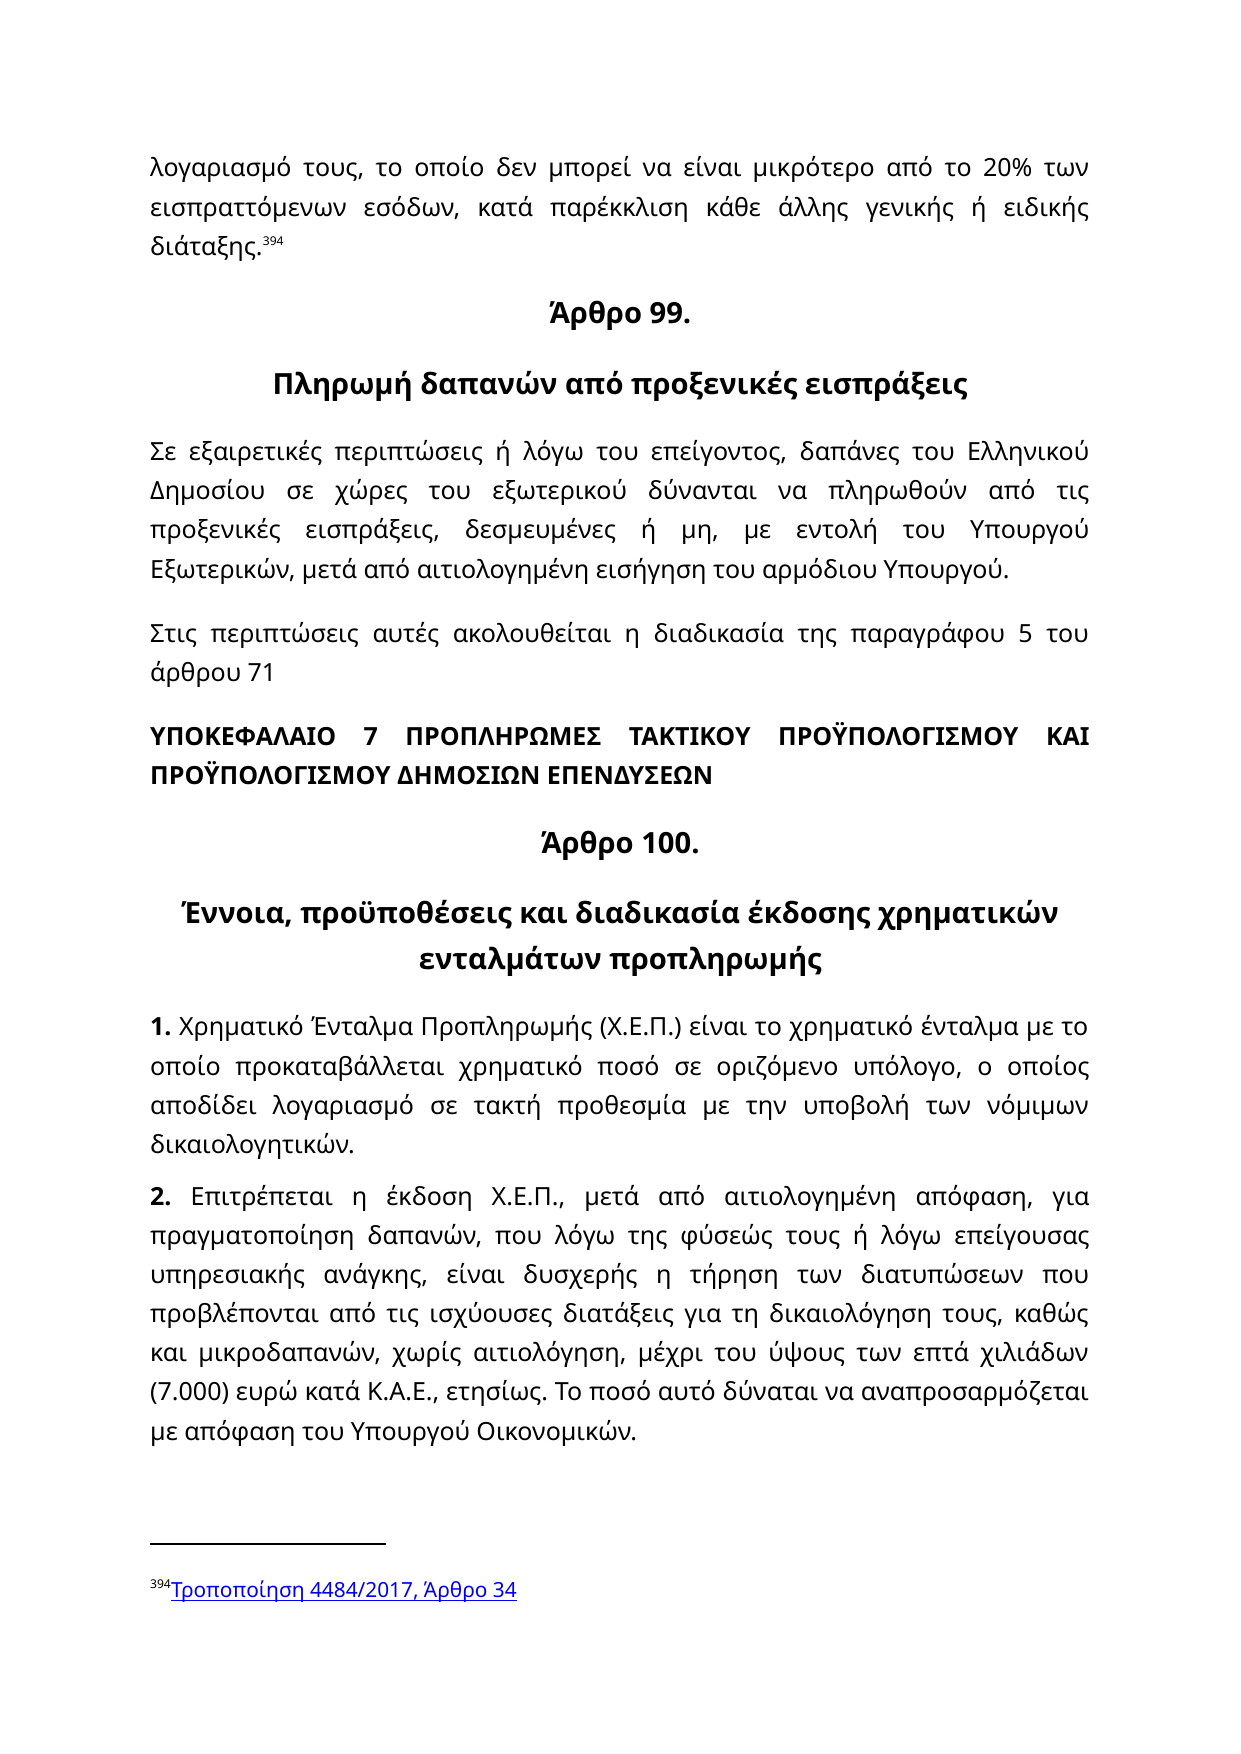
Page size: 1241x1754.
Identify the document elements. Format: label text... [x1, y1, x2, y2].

text Σε εξαιρετικές περιπτώσεις ή λόγω του επείγοντος, δαπάνες του Ελληνικού Δημοσίου σε χώρες του εξωτερικού δύνανται να πληρωθούν από τις προξενικές εισπράξεις, δεσμευμένες ή μη, με εντολή του Υπουργού Εξωτερικών, μετά από αιτιολογημένη εισήγηση του αρμόδιου Υπουργού. [150, 434, 1090, 585]
subtitle Έννοια, προϋποθέσεις και διαδικασία έκδοσης χρηματικών ενταλμάτων προπληρωμής [150, 893, 1090, 978]
subtitle Άρθρο 100. [150, 822, 1090, 862]
subtitle Πληρωμή δαπανών από προξενικές εισπράξεις [150, 363, 1090, 403]
text 2. Επιτρέπεται η έκδοση Χ.Ε.Π., μετά από αιτιολογημένη απόφαση, για πραγματοποίηση δαπανών, που λόγω της φύσεώς τους ή λόγω επείγουσας υπηρεσιακής ανάγκης, είναι δυσχερής η τήρηση των διατυπώσεων που προβλέπονται από τις ισχύουσες διατάξεις για τη δικαιολόγηση τους, καθώς και μικροδαπανών, χωρίς αιτιολόγηση, μέχρι του ύψους των επτά χιλιάδων (7.000) ευρώ κατά Κ.Α.Ε., ετησίως. Το ποσό αυτό δύναται να αναπροσαρμόζεται με απόφαση του Υπουργού Οικονομικών. [150, 1178, 1090, 1447]
subtitle Άρθρο 99. [150, 292, 1090, 332]
text 1. Χρηματικό Ένταλμα Προπληρωμής (Χ.Ε.Π.) είναι το χρηματικό ένταλμα με το οποίο προκαταβάλλεται χρηματικό ποσό σε οριζόμενο υπόλογο, ο οποίος αποδίδει λογαριασμό σε τακτή προθεσμία με την υποβολή των νόμιμων δικαιολογητικών. [150, 1009, 1090, 1161]
text Τροποποίηση 4484/2017, Άρθρο 34 [150, 1576, 1090, 1604]
text Στις περιπτώσεις αυτές ακολουθείται η διαδικασία της παραγράφου 5 του άρθρου 71 [150, 615, 1090, 689]
text λογαριασµό τους, το οποίο δεν µπορεί να είναι µικρότερο από το 20% των εισπραττόµενων εσόδων, κατά παρέκκλιση κάθε άλλης γενικής ή ειδικής διάταξης. [150, 150, 1090, 262]
text ΥΠΟΚΕΦΑΛΑΙΟ 7 ΠΡΟΠΛΗΡΩΜΕΣ ΤΑΚΤΙΚΟΥ ΠΡΟΫΠΟΛΟΓΙΣΜΟΥ ΚΑΙ ΠΡΟΫΠΟΛΟΓΙΣΜΟΥ ΔΗΜΟΣΙΩΝ ΕΠΕΝΔΥΣΕΩΝ [150, 719, 1090, 792]
